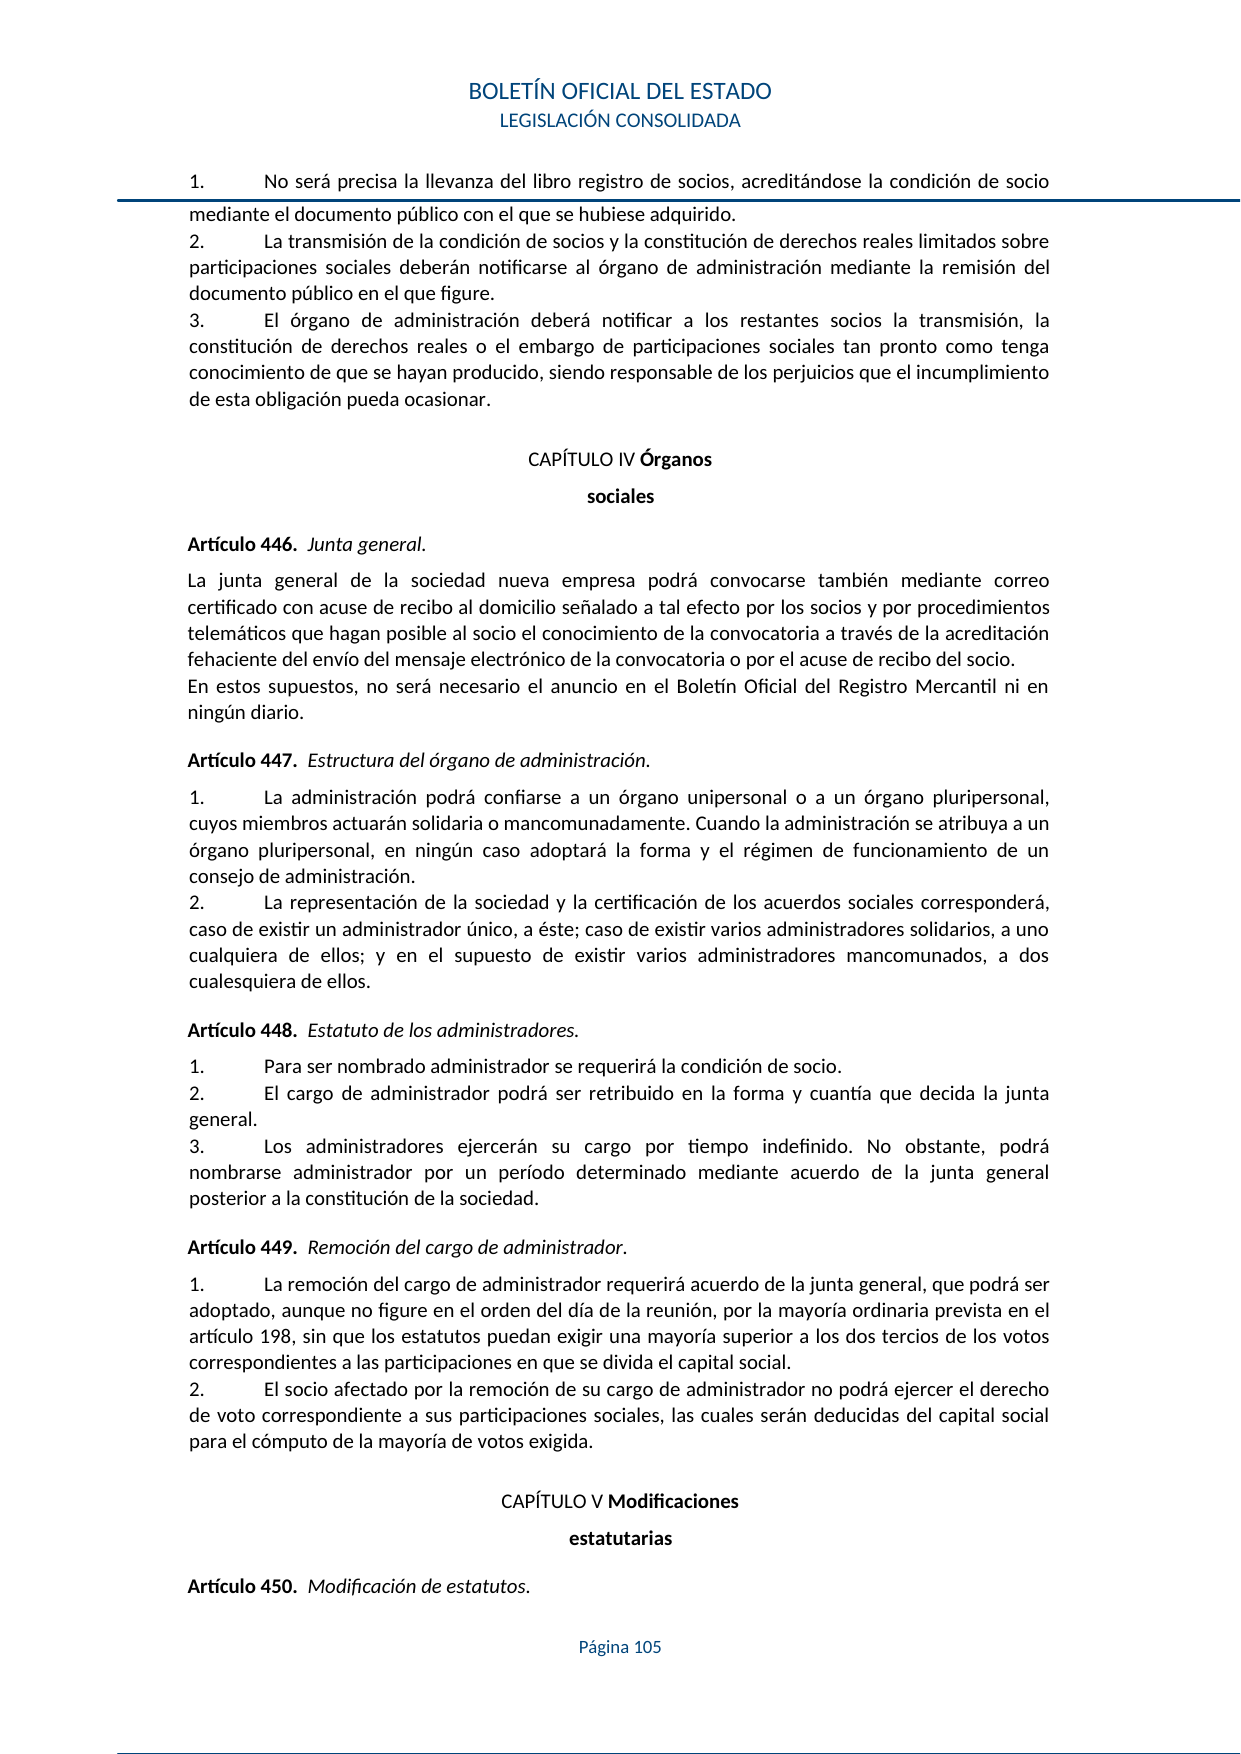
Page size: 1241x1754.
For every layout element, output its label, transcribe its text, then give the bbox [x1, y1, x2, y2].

list Para ser nombrado administrador se requerirá la condición de socio. [189, 1053, 1051, 1079]
text Artículo 450. Modificación de estatutos. [187, 1574, 1051, 1599]
text En estos supuestos, no será necesario el anuncio en el Boletín Oficial del Registro Mercantil ni en ningún diario. [187, 673, 1051, 724]
text Artículo 449. Remoción del cargo de administrador. [187, 1234, 1051, 1259]
text La junta general de la sociedad nueva empresa podrá convocarse también mediante correo certificado con acuse de recibo al domicilio señalado a tal efecto por los socios y por procedimientos telemáticos que hagan posible al socio el conocimiento de la convocatoria a través de la acreditación fehaciente del envío del mensaje electrónico de la convocatoria o por el acuse de recibo del socio. [187, 568, 1051, 672]
list La administración podrá confiarse a un órgano unipersonal o a un órgano pluripersonal, cuyos miembros actuarán solidaria o mancomunadamente. Cuando la administración se atribuya a un órgano pluripersonal, en ningún caso adoptará la forma y el régimen de funcionamiento de un consejo de administración. [189, 784, 1051, 888]
list No será precisa la llevanza del libro registro de socios, acreditándose la condición de socio [189, 168, 1051, 199]
list La remoción del cargo de administrador requerirá acuerdo de la junta general, que podrá ser adoptado, aunque no figure en el orden del día de la reunión, por la mayoría ordinaria prevista en el artículo 198, sin que los estatutos puedan exigir una mayoría superior a los dos tercios de los votos correspondientes a las participaciones en que se divida el capital social. [189, 1271, 1051, 1375]
text Artículo 447. Estructura del órgano de administración. [187, 748, 1051, 773]
list mediante el documento público con el que se hubiese adquirido. [189, 202, 1051, 227]
text CAPÍTULO V Modificaciones estatutarias [483, 1489, 757, 1551]
list El cargo de administrador podrá ser retribuido en la forma y cuantía que decida la junta general. [189, 1080, 1051, 1132]
list La transmisión de la condición de socios y la constitución de derechos reales limitados sobre participaciones sociales deberán notificarse al órgano de administración mediante la remisión del documento público en el que figure. [189, 228, 1051, 306]
list El órgano de administración deberá notificar a los restantes socios la transmisión, la constitución de derechos reales o el embargo de participaciones sociales tan pronto como tenga conocimiento de que se hayan producido, siendo responsable de los perjuicios que el incumplimiento de esta obligación pueda ocasionar. [189, 307, 1051, 411]
list El socio afectado por la remoción de su cargo de administrador no podrá ejercer el derecho de voto correspondiente a sus participaciones sociales, las cuales serán deducidas del capital social para el cómputo de la mayoría de votos exigida. [189, 1376, 1051, 1454]
text CAPÍTULO IV Órganos sociales [512, 446, 728, 508]
text Artículo 448. Estatuto de los administradores. [187, 1017, 1051, 1042]
list La representación de la sociedad y la certificación de los acuerdos sociales corresponderá, caso de existir un administrador único, a éste; caso de existir varios administradores solidarios, a uno cualquiera de ellos; y en el supuesto de existir varios administradores mancomunados, a dos cualesquiera de ellos. [189, 889, 1051, 993]
list Los administradores ejercerán su cargo por tiempo indefinido. No obstante, podrá nombrarse administrador por un período determinado mediante acuerdo de la junta general posterior a la constitución de la sociedad. [189, 1133, 1051, 1211]
text Artículo 446. Junta general. [187, 531, 1051, 557]
